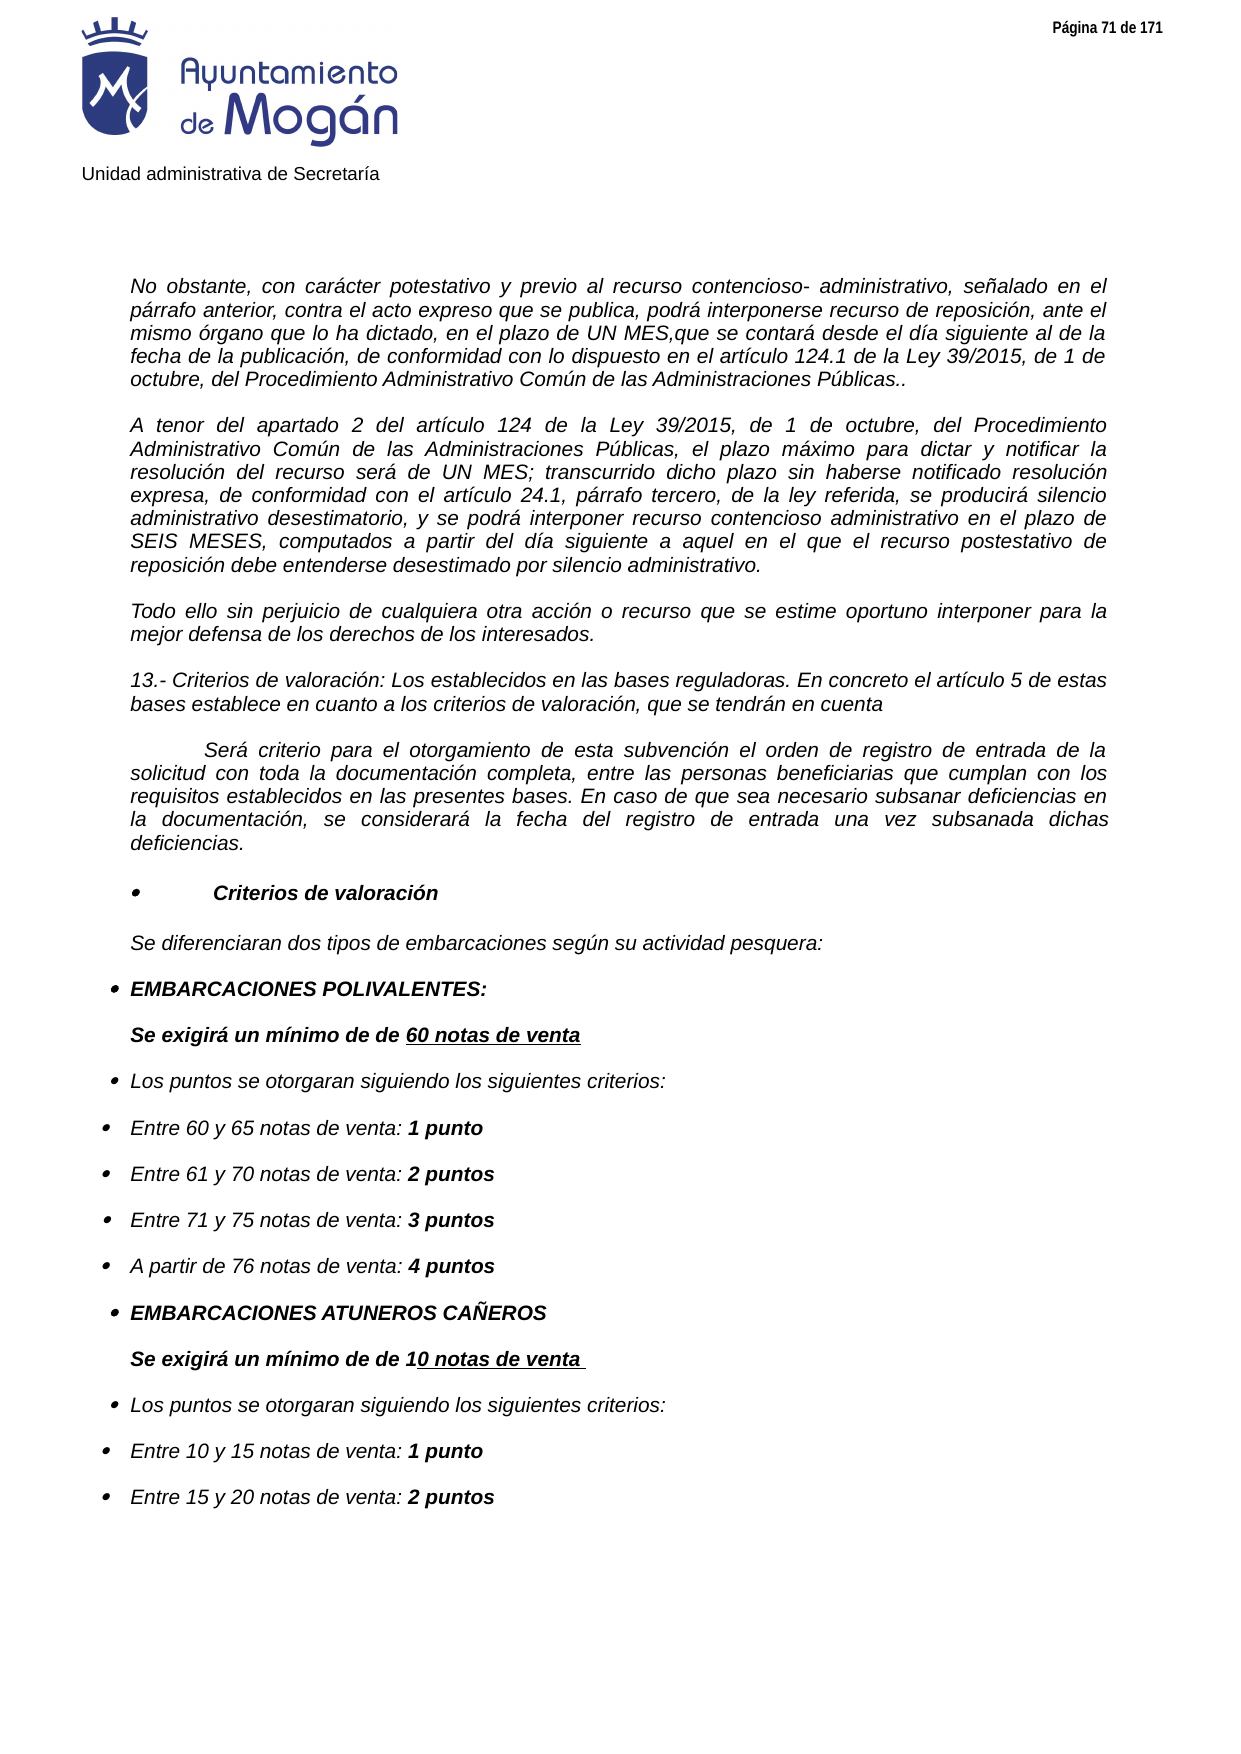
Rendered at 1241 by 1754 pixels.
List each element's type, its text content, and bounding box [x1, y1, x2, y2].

list EMBARCACIONES ATUNEROS CAÑEROS [109, 1301, 1110, 1324]
list Entre 60 y 65 notas de venta: 1 punto [101, 1116, 1110, 1139]
text No obstante, con carácter potestativo y previo al recurso contencioso- administrativo, señalado en el párrafo anterior, contra el acto expreso que se publica, podrá interponerse recurso de reposición, ante el mismo órgano que lo ha dictado, en el plazo de UN MES,que se contará desde el día siguiente al de la fecha de la publicación, de conformidad con lo dispuesto en el artículo 124.1 de la Ley 39/2015, de 1 de octubre, del Procedimiento Administrativo Común de las Administraciones Públicas.. [130, 275, 1110, 391]
list Entre 15 y 20 notas de venta: 2 puntos [101, 1486, 1110, 1509]
list Los puntos se otorgaran siguiendo los siguientes criterios: [109, 1393, 1110, 1417]
list Entre 10 y 15 notas de venta: 1 punto [101, 1440, 1110, 1463]
picture [81, 17, 398, 153]
text Se exigirá un mínimo de de 10 notas de venta [130, 1347, 1110, 1371]
list Entre 71 y 75 notas de venta: 3 puntos [102, 1208, 1110, 1232]
list A partir de 76 notas de venta: 4 puntos [101, 1255, 1110, 1278]
list Entre 61 y 70 notas de venta: 2 puntos [101, 1162, 1110, 1186]
text Se exigirá un mínimo de de 60 notas de venta [130, 1024, 1110, 1047]
subtitle Criterios de valoración [130, 881, 1110, 904]
list EMBARCACIONES POLIVALENTES: [109, 977, 1110, 1001]
text 13.- Criterios de valoración: Los establecidos en las bases reguladoras. En concreto el artículo 5 de estas bases establece en cuanto a los criterios de valoración, que se tendrán en cuenta [130, 669, 1110, 715]
text Todo ello sin perjuicio de cualquiera otra acción o recurso que se estime oportuno interponer para la mejor defensa de los derechos de los interesados. [130, 599, 1110, 646]
text Será criterio para el otorgamiento de esta subvención el orden de registro de entrada de la solicitud con toda la documentación completa, entre las personas beneficiarias que cumplan con los requisitos establecidos en las presentes bases. En caso de que sea necesario subsanar deficiencias en la documentación, se considerará la fecha del registro de entrada una vez subsanada dichas deficiencias. [130, 738, 1110, 854]
list Los puntos se otorgaran siguiendo los siguientes criterios: [109, 1070, 1110, 1093]
text Se diferenciaran dos tipos de embarcaciones según su actividad pesquera: [130, 931, 1110, 954]
text A tenor del apartado 2 del artículo 124 de la Ley 39/2015, de 1 de octubre, del Procedimiento Administrativo Común de las Administraciones Públicas, el plazo máximo para dictar y notificar la resolución del recurso será de UN MES; transcurrido dicho plazo sin haberse notificado resolución expresa, de conformidad con el artículo 24.1, párrafo tercero, de la ley referida, se producirá silencio administrativo desestimatorio, y se podrá interponer recurso contencioso administrativo en el plazo de SEIS MESES, computados a partir del día siguiente a aquel en el que el recurso postestativo de reposición debe entenderse desestimado por silencio administrativo. [130, 414, 1110, 577]
